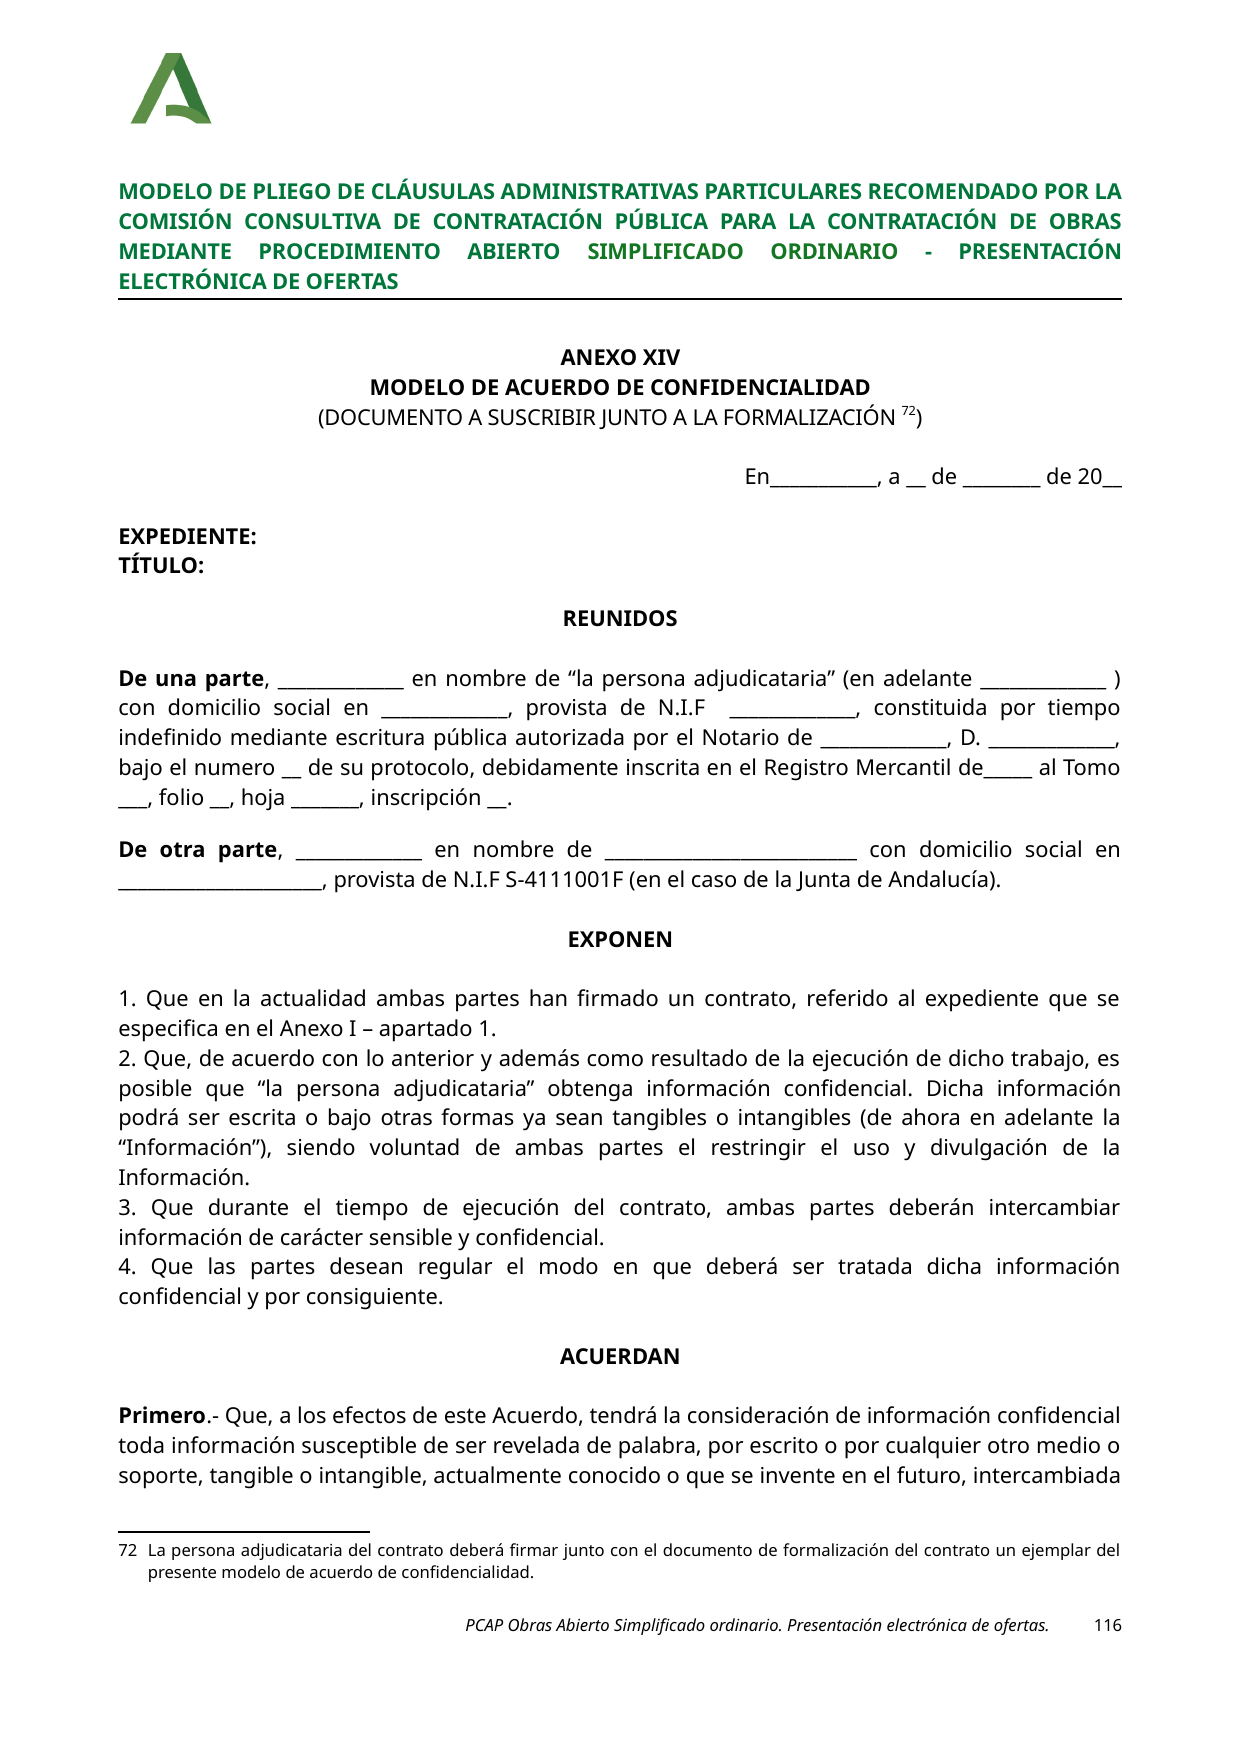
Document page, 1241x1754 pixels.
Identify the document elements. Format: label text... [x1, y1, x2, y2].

picture [127, 48, 216, 128]
text MODELO DE ACUERDO DE CONFIDENCIALIDAD [118, 372, 1122, 402]
text De una parte, _____________ en nombre de “la persona adjudicataria” (en adelante _____________ ) con domicilio social en _____________, provista de N.I.F _____________, constituida por tiempo indefinido mediante escritura pública autorizada por el Notario de _____________, D. _____________, bajo el numero __ de su protocolo, debidamente inscrita en el Registro Mercantil de_____ al Tomo ___, folio __, hoja _______, inscripción __. [118, 663, 1122, 812]
text EXPEDIENTE: [118, 521, 1122, 551]
text 3. Que durante el tiempo de ejecución del contrato, ambas partes deberán intercambiar información de carácter sensible y confidencial. [118, 1192, 1122, 1251]
text De otra parte, _____________ en nombre de __________________________ con domicilio social en _____________________, provista de N.I.F S-4111001F (en el caso de la Junta de Andalucía). [118, 834, 1122, 894]
text MODELO DE PLIEGO DE CLÁUSULAS ADMINISTRATIVAS PARTICULARES RECOMENDADO POR LA COMISIÓN CONSULTIVA DE CONTRATACIÓN PÚBLICA PARA LA CONTRATACIÓN DE OBRAS MEDIANTE PROCEDIMIENTO ABIERTO SIMPLIFICADO ORDINARIO - PRESENTACIÓN ELECTRÓNICA DE OFERTAS [118, 176, 1122, 298]
text La persona adjudicataria del contrato deberá firmar junto con el documento de formalización del contrato un ejemplar del presente modelo de acuerdo de confidencialidad. [118, 1538, 1122, 1584]
text ANEXO XIV [118, 342, 1122, 372]
text Primero.- Que, a los efectos de este Acuerdo, tendrá la consideración de información confidencial toda información susceptible de ser revelada de palabra, por escrito o por cualquier otro medio o soporte, tangible o intangible, actualmente conocido o que se invente en el futuro, intercambiada [118, 1400, 1122, 1490]
text En___________, a __ de ________ de 20__ [118, 461, 1122, 491]
text EXPONEN [118, 924, 1122, 953]
text REUNIDOS [118, 603, 1122, 633]
text 4. Que las partes desean regular el modo en que deberá ser tratada dicha información confidencial y por consiguiente. [118, 1251, 1122, 1311]
text (DOCUMENTO A SUSCRIBIR JUNTO A LA FORMALIZACIÓN ) [118, 402, 1122, 431]
text ACUERDAN [118, 1341, 1122, 1371]
text 1. Que en la actualidad ambas partes han firmado un contrato, referido al expediente que se especifica en el Anexo I – apartado 1. [118, 983, 1122, 1043]
text TÍTULO: [118, 551, 1122, 580]
text 2. Que, de acuerdo con lo anterior y además como resultado de la ejecución de dicho trabajo, es posible que “la persona adjudicataria” obtenga información confidencial. Dicha información podrá ser escrita o bajo otras formas ya sean tangibles o intangibles (de ahora en adelante la “Información”), siendo voluntad de ambas partes el restringir el uso y divulgación de la Información. [118, 1043, 1122, 1192]
